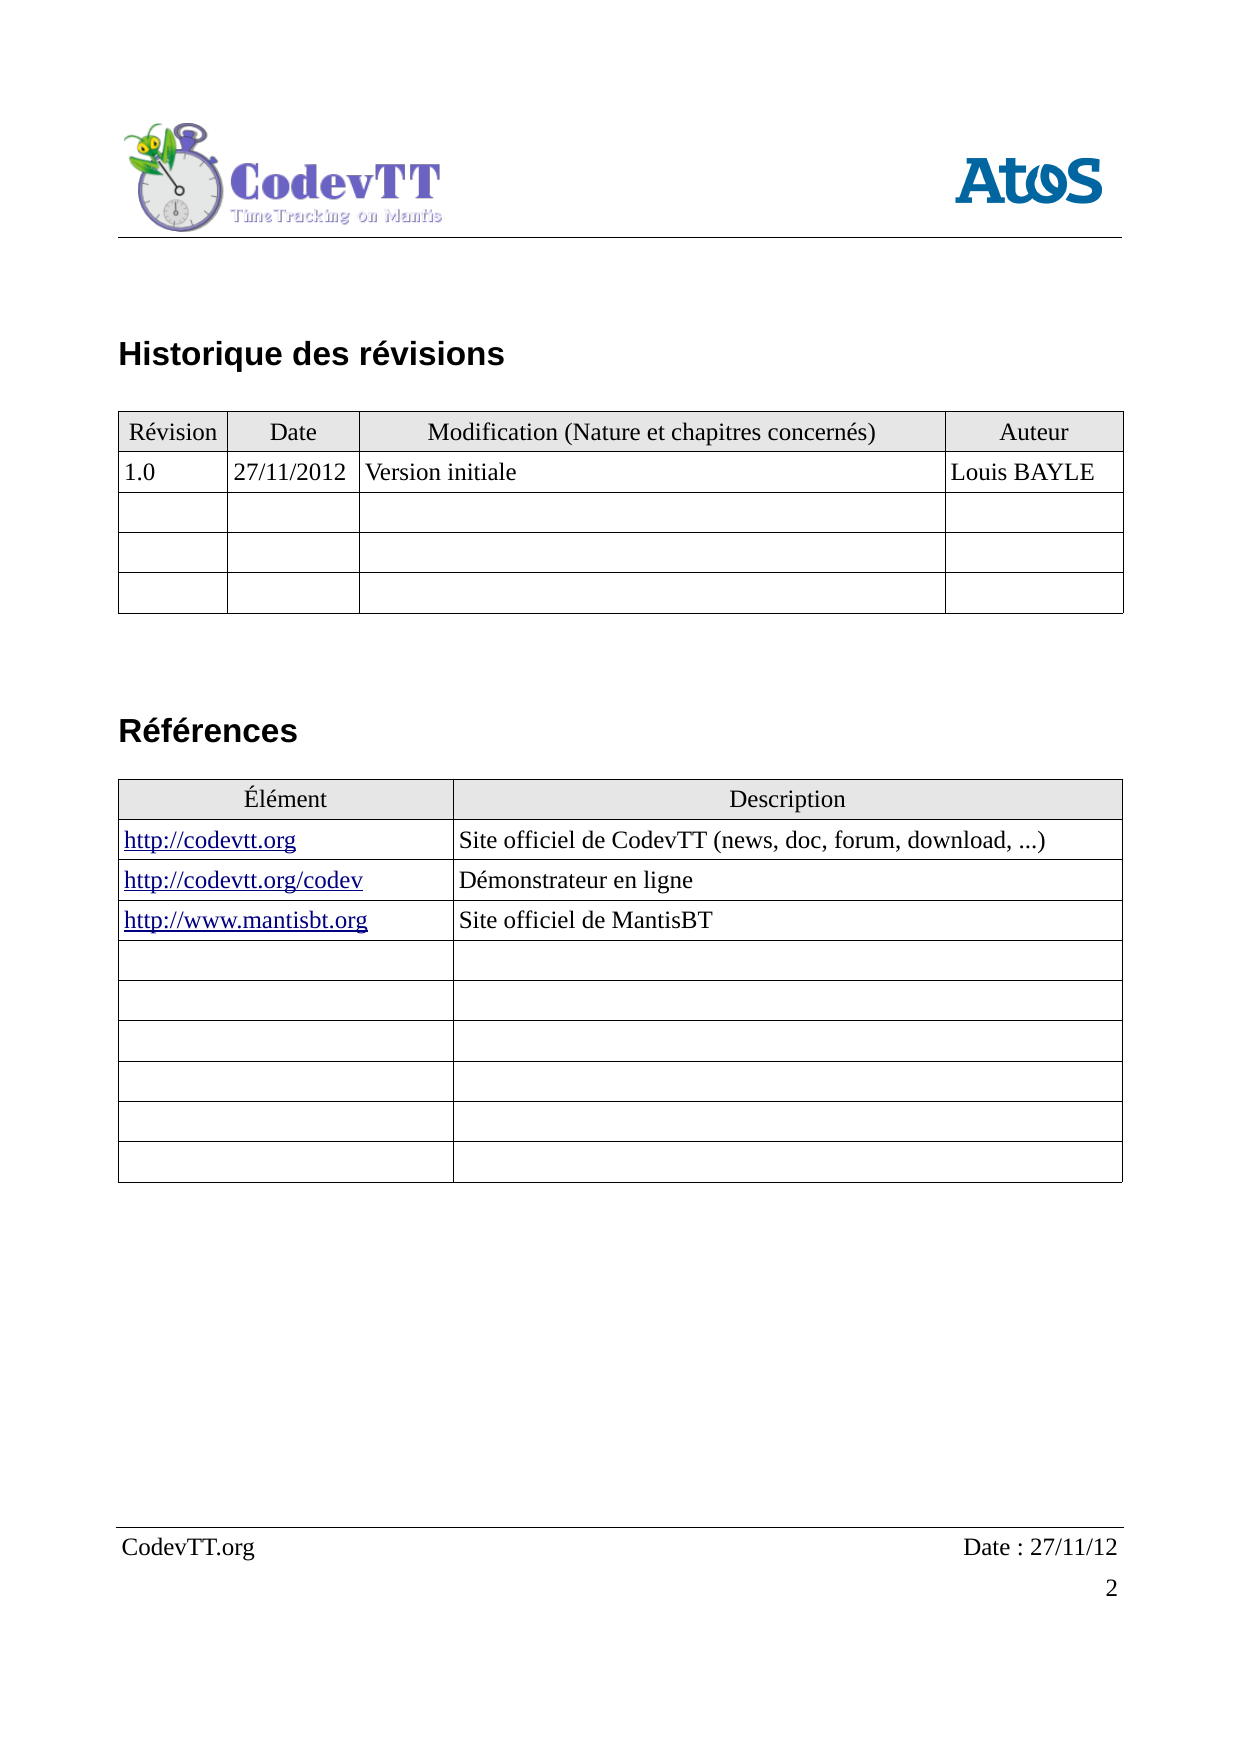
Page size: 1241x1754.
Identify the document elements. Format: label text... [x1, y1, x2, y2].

table_cell [454, 941, 1122, 980]
table_header Description [454, 780, 1122, 819]
table_cell [119, 1142, 453, 1182]
table_cell [119, 1102, 453, 1141]
table_cell Site officiel de MantisBT [454, 901, 1122, 940]
table_cell [119, 573, 227, 612]
table_cell [228, 573, 359, 612]
table_cell [454, 1021, 1122, 1061]
table_cell [946, 573, 1123, 612]
table_cell [454, 981, 1122, 1020]
table_cell Louis BAYLE [946, 452, 1123, 492]
table_header Modification (Nature et chapitres concernés) [360, 412, 945, 451]
table_header Date [228, 412, 359, 451]
table_cell 27/11/2012 [228, 452, 359, 492]
table_header Élément [119, 780, 453, 819]
table_cell [119, 533, 227, 572]
table_cell [119, 493, 227, 532]
table_cell [946, 533, 1123, 572]
text Références [118, 711, 1122, 750]
table_cell [119, 1062, 453, 1101]
table_cell http://codevtt.org [119, 820, 453, 859]
table_cell [228, 533, 359, 572]
table_cell [454, 1142, 1122, 1182]
table_cell [454, 1102, 1122, 1141]
table_cell [360, 573, 945, 612]
table_cell [360, 493, 945, 532]
table_cell [360, 533, 945, 572]
table_cell [454, 1062, 1122, 1101]
table_cell [119, 1021, 453, 1061]
table_cell [228, 493, 359, 532]
table_cell Version initiale [360, 452, 945, 492]
table_cell [946, 493, 1123, 532]
table_header Révision [119, 412, 227, 451]
table_cell http://www.mantisbt.org [119, 901, 453, 940]
table_cell [119, 941, 453, 980]
table_cell Site officiel de CodevTT (news, doc, forum, download, ...) [454, 820, 1122, 859]
text Historique des révisions [118, 334, 1122, 372]
table_cell http://codevtt.org/codev [119, 860, 453, 899]
table_cell Démonstrateur en ligne [454, 860, 1122, 899]
picture [123, 123, 447, 232]
picture [953, 156, 1103, 205]
table_cell 1.0 [119, 452, 227, 492]
table_header Auteur [946, 412, 1123, 451]
table_cell [119, 981, 453, 1020]
